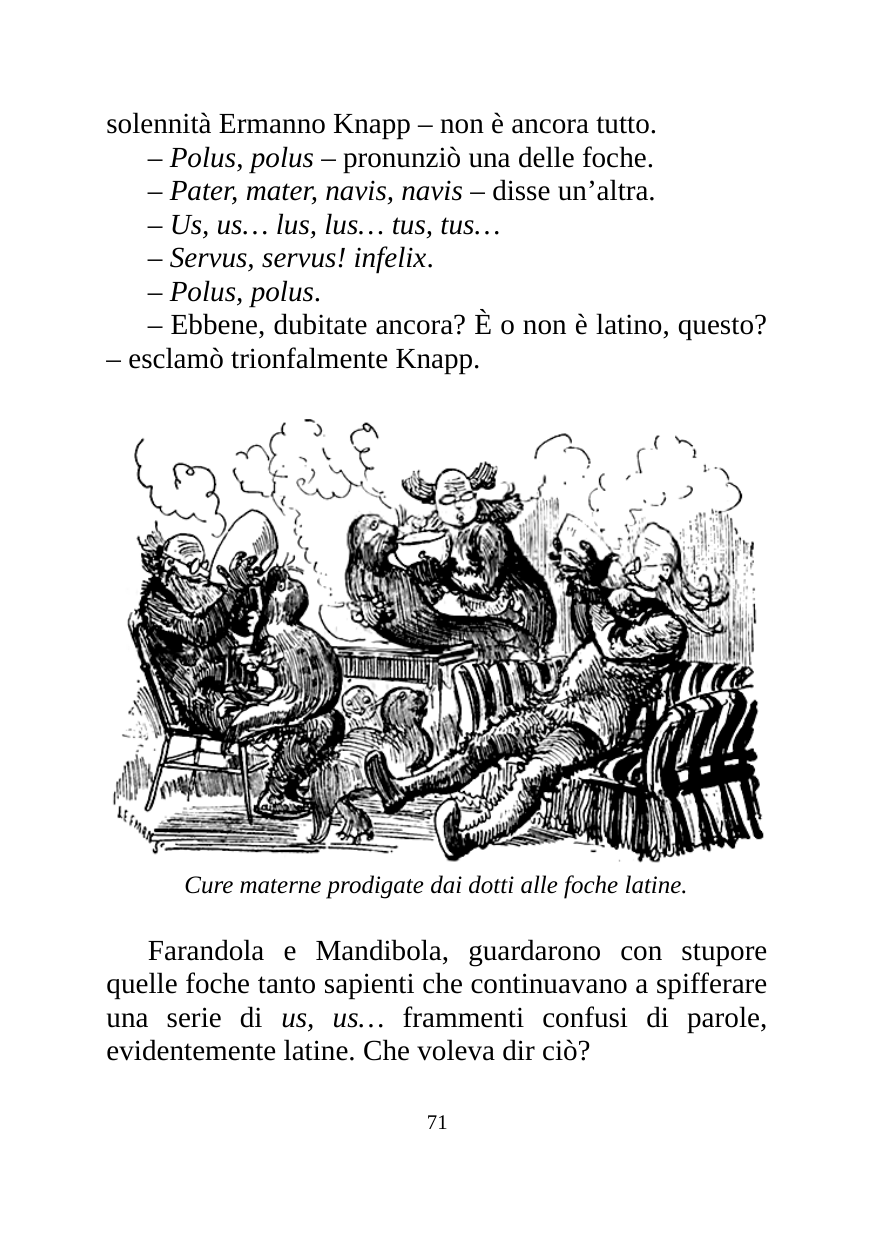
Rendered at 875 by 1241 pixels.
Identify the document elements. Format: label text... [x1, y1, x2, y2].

text ‒ Ebbene, dubitate ancora? È o non è latino, questo? ‒ esclamò trionfalmente Knapp. [106, 307, 768, 374]
text Farandola e Mandibola, guardarono con stupore quelle foche tanto sapienti che continuavano a spifferare una serie di us, us… frammenti confusi di parole, evidentemente latine. Che voleva dir ciò? [106, 933, 768, 1067]
picture [106, 412, 768, 871]
text Cure materne prodigate dai dotti alle foche latine. [107, 871, 767, 899]
text solennità Ermanno Knapp ‒ non è ancora tutto. [106, 106, 768, 140]
text ‒ Us, us… lus, lus… tus, tus… [106, 207, 768, 240]
text ‒ Polus, polus. [106, 274, 768, 307]
text ‒ Servus, servus! infelix. [106, 240, 768, 274]
text ‒ Pater, mater, navis, navis ‒ disse un’altra. [106, 173, 768, 207]
text ‒ Polus, polus ‒ pronunziò una delle foche. [106, 140, 768, 173]
